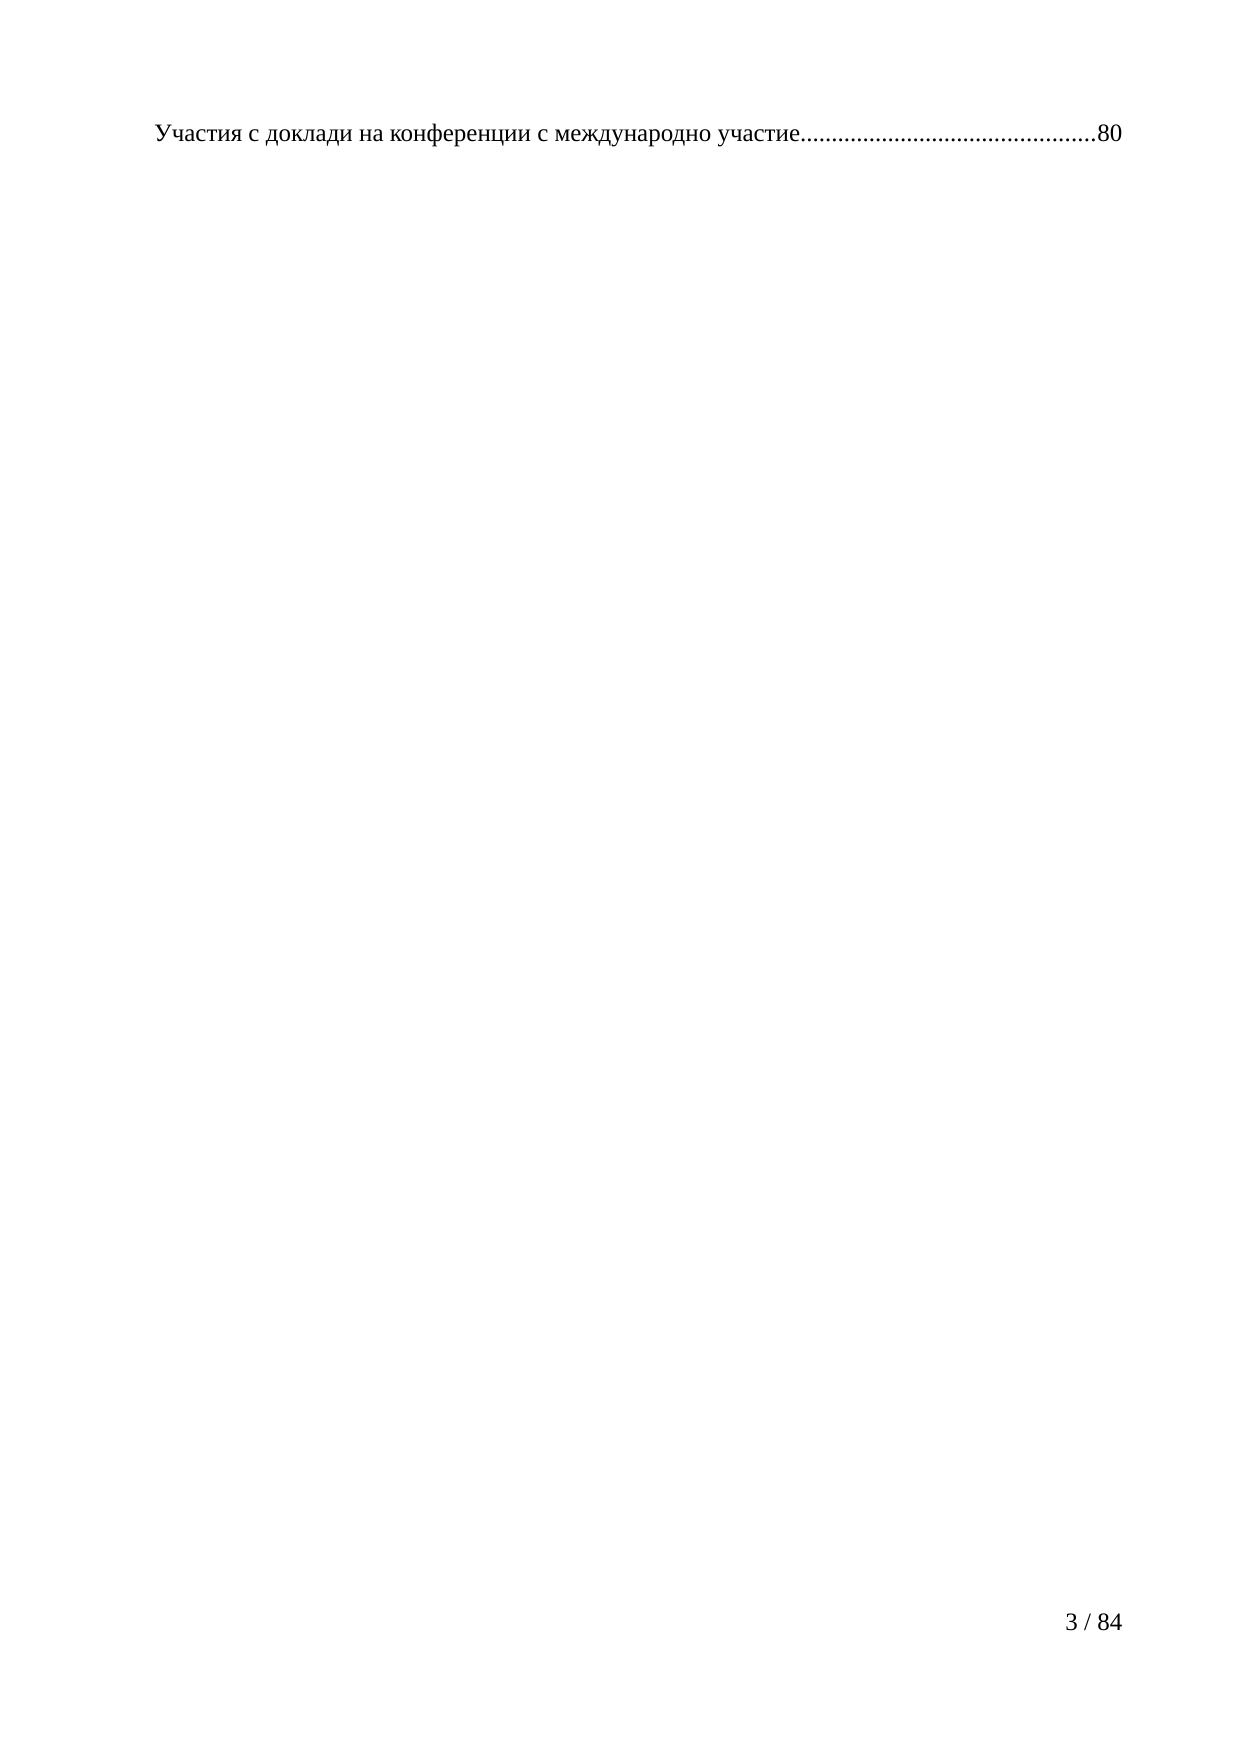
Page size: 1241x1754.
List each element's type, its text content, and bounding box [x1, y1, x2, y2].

text Участия с доклади на конференции с международно участие 80 [148, 118, 1122, 147]
